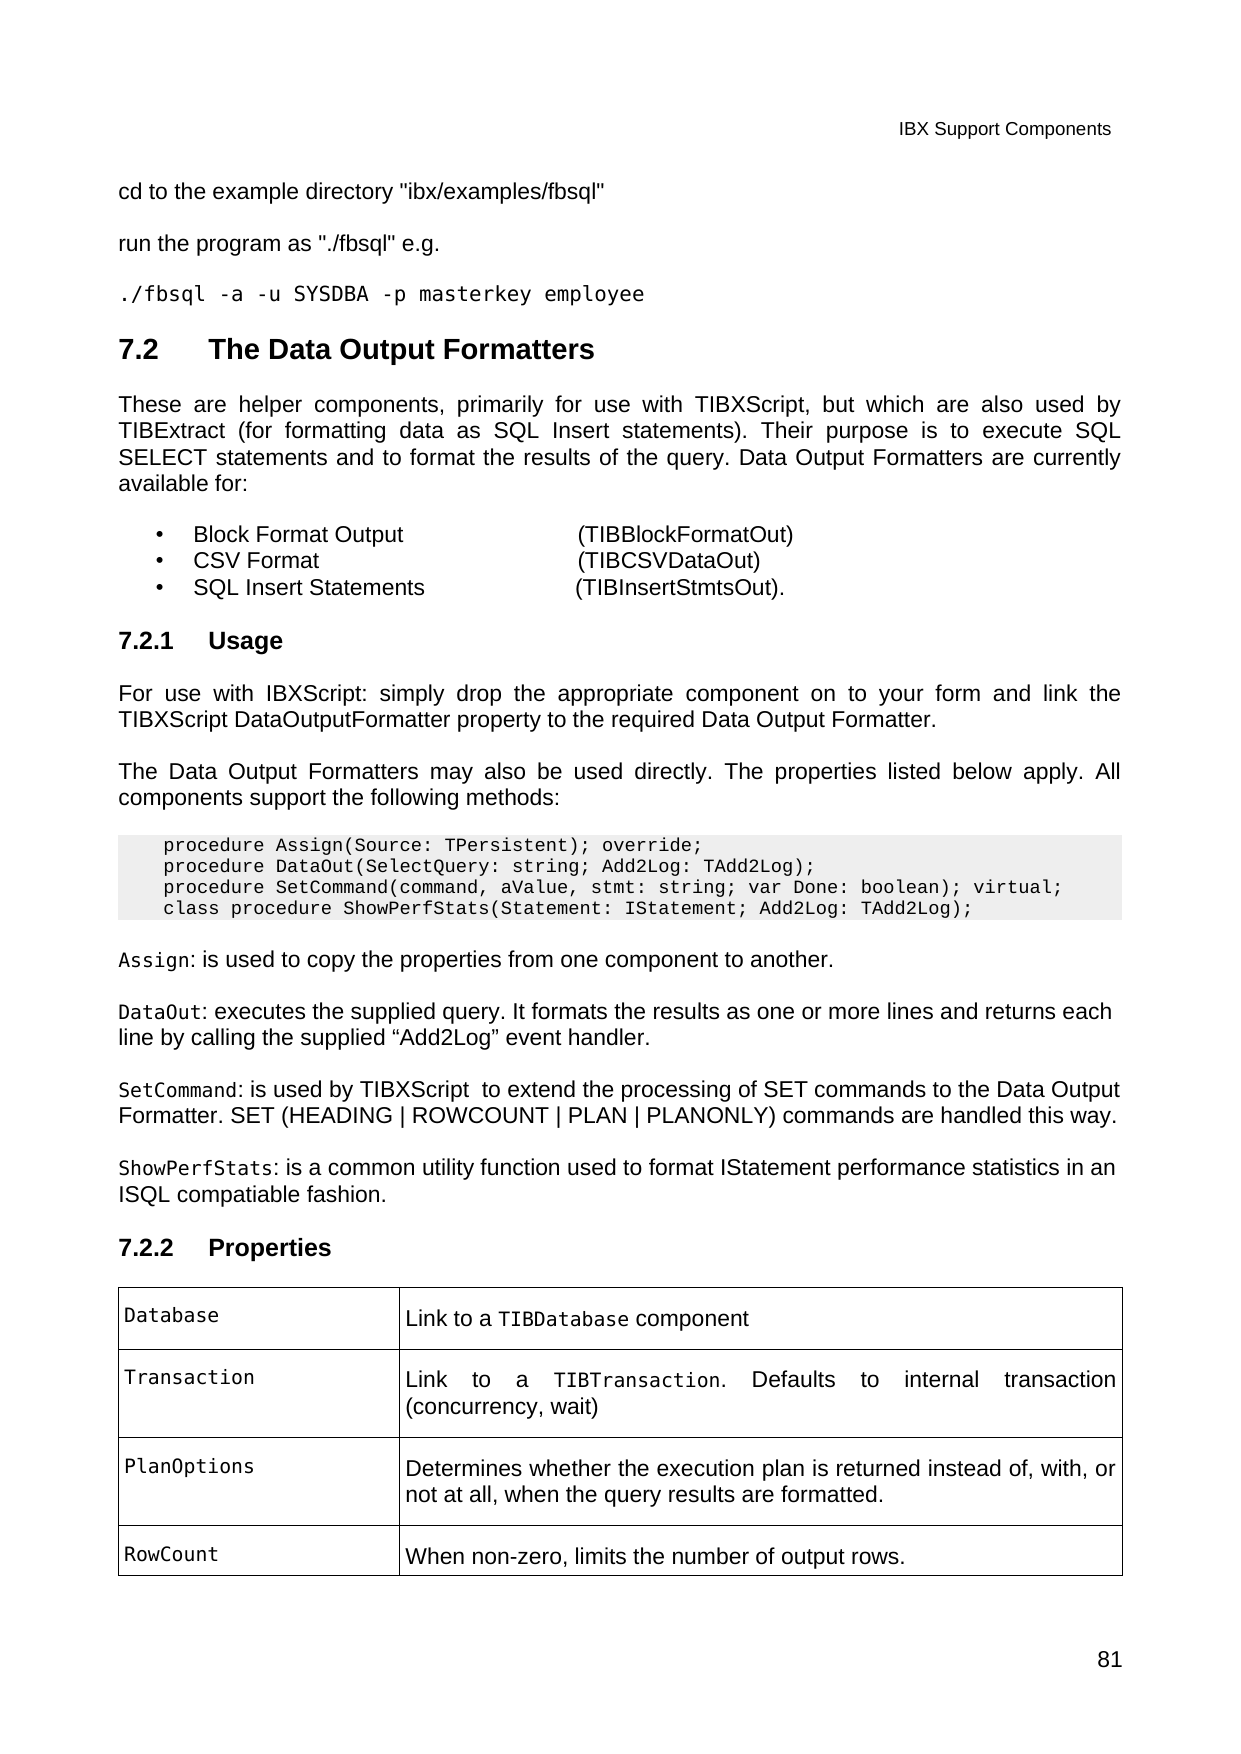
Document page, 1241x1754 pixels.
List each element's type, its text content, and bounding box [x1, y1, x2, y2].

table_cell Determines whether the execution plan is returned instead of, with, or not at all, when the query results are formatted. [400, 1438, 1122, 1525]
text ./fbsql -a -u SYSDBA -p masterkey employee [118, 282, 1122, 306]
text run the program as "./fbsql" e.g. [118, 230, 1122, 256]
text procedure Assign(Source: TPersistent); override; [118, 835, 1122, 857]
list CSV Format (TIBCSVDataOut) [156, 547, 1122, 574]
text procedure SetCommand(command, aValue, stmt: string; var Done: boolean); virtual; [118, 878, 1122, 899]
text DataOut: executes the supplied query. It formats the results as one or more lines and returns each line by calling the supplied “Add2Log” event handler. [118, 998, 1122, 1051]
subtitle The Data Output Formatters [118, 332, 1122, 365]
text class procedure ShowPerfStats(Statement: IStatement; Add2Log: TAdd2Log); [118, 899, 1122, 920]
text For use with IBXScript: simply drop the appropriate component on to your form and link the TIBXScript DataOutputFormatter property to the required Data Output Formatter. [118, 680, 1122, 733]
subtitle Properties [118, 1232, 1122, 1261]
text These are helper components, primarily for use with TIBXScript, but which are also used by TIBExtract (for formatting data as SQL Insert statements). Their purpose is to execute SQL SELECT statements and to format the results of the query. Data Output Formatters are currently available for: [118, 391, 1122, 496]
subtitle Usage [118, 626, 1122, 654]
table_header Link to a TIBDatabase component [400, 1288, 1122, 1349]
list Block Format Output (TIBBlockFormatOut) [156, 521, 1122, 547]
text procedure DataOut(SelectQuery: string; Add2Log: TAdd2Log); [118, 857, 1122, 878]
text cd to the example directory "ibx/examples/fbsql" [118, 178, 1122, 204]
table_header Database [119, 1288, 399, 1349]
table_cell RowCount [119, 1526, 399, 1575]
table_cell Transaction [119, 1350, 399, 1437]
text ShowPerfStats: is a common utility function used to format IStatement performance statistics in an ISQL compatiable fashion. [118, 1154, 1122, 1207]
list SQL Insert Statements (TIBInsertStmtsOut). [156, 574, 1122, 600]
table_cell PlanOptions [119, 1438, 399, 1525]
table_cell Link to a TIBTransaction. Defaults to internal transaction (concurrency, wait) [400, 1350, 1122, 1437]
table_cell When non-zero, limits the number of output rows. [400, 1526, 1122, 1575]
text SetCommand: is used by TIBXScript to extend the processing of SET commands to the Data Output Formatter. SET (HEADING | ROWCOUNT | PLAN | PLANONLY) commands are handled this way. [118, 1076, 1122, 1129]
text Assign: is used to copy the properties from one component to another. [118, 946, 1122, 972]
text The Data Output Formatters may also be used directly. The properties listed below apply. All components support the following methods: [118, 758, 1122, 810]
